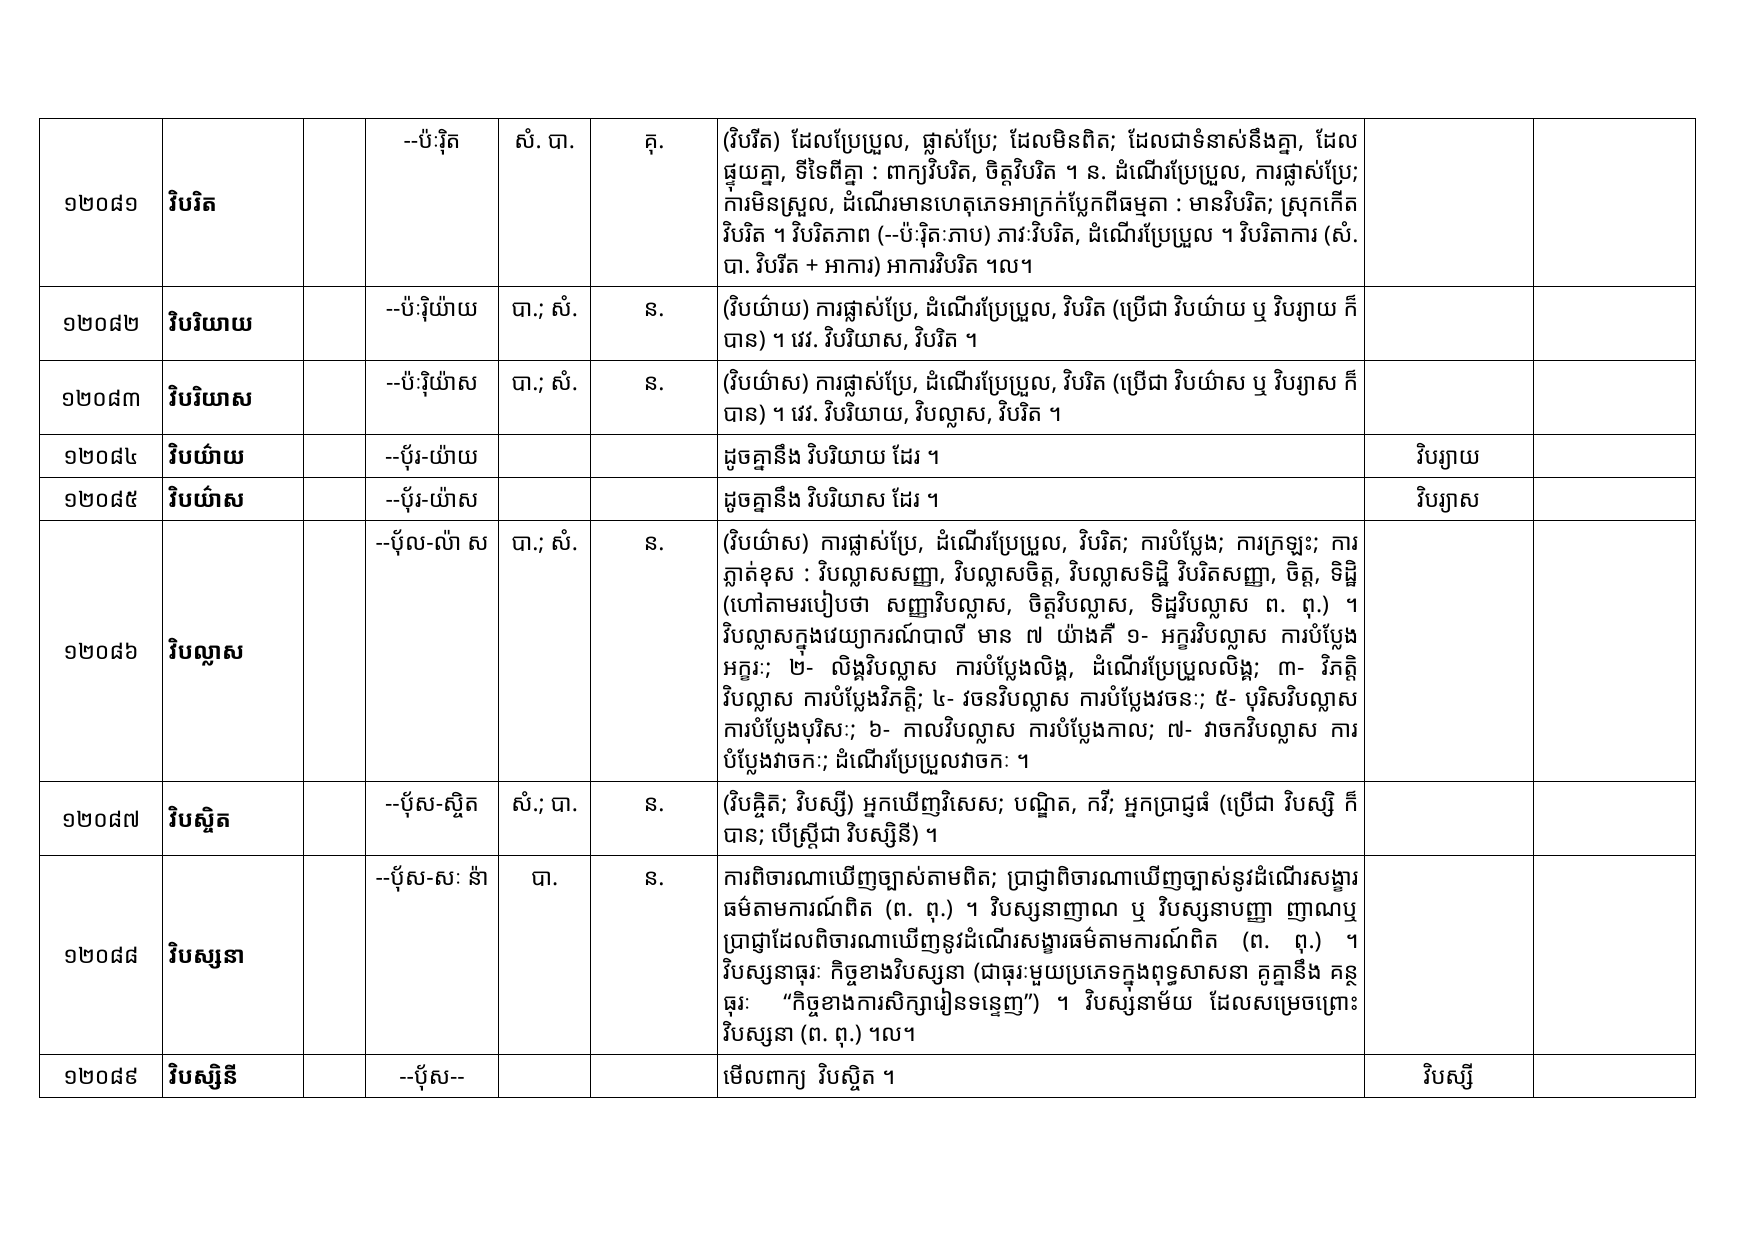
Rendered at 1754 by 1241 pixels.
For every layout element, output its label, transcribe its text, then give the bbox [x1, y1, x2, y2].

table_cell [304, 1055, 365, 1097]
table_cell [1365, 119, 1533, 286]
table_cell ន. [591, 521, 717, 781]
table_cell ន. [591, 287, 717, 360]
table_cell ១២០៨៣ [40, 361, 162, 434]
table_cell [591, 1055, 717, 1097]
table_cell [304, 435, 365, 477]
table_cell បា.; សំ. [499, 361, 590, 434]
table_cell ១២០៨៤ [40, 435, 162, 477]
table_cell [1534, 287, 1695, 360]
table_cell [1534, 782, 1695, 855]
table_cell សំ.; បា. [499, 782, 590, 855]
table_cell [304, 361, 365, 434]
table_cell --បុ័ស-ស្ចិត [366, 782, 498, 855]
table_cell --ប៉ៈរ៉ិយ៉ាស [366, 361, 498, 434]
table_cell វិបរ្យាស [1365, 478, 1533, 520]
table_cell ន. [591, 361, 717, 434]
table_cell [304, 119, 365, 286]
table_cell [499, 435, 590, 477]
table_cell គុ. [591, 119, 717, 286]
table_cell [1534, 361, 1695, 434]
table_cell ១២០៨២ [40, 287, 162, 360]
table_cell [1365, 856, 1533, 1054]
table_cell (វិបរីត) ដែល​ប្រែប្រួល, ផ្លាស់​ប្រែ; ដែល​មិន​ពិត; ដែល​ជា​ទំនាស់​នឹង​គ្នា, ដែល​ផ្ទុយ​គ្នា, ទីទៃ​ពី​គ្នា : ពាក្យ​វិបរិត, ចិត្ត​វិបរិត ។ ន. ដំណើរ​ប្រែប្រួល, ការ​ផ្លាស់​ប្រែ; ការ​មិន​ស្រួល, ដំណើរ​មាន​ហេតុ​ភេទ​អាក្រក់​ប្លែក​ពី​ធម្មតា : មាន​វិបរិត; ស្រុក​កើត​វិបរិត ។ វិបរិត​ភាព (--ប៉ៈរ៉ិតៈភាប) ភាវៈ​វិបរិត, ដំណើរ​ប្រែប្រួល ។ វិបរិតាការ (សំ. បា. វិបរីត + អាការ) អាការ​វិបរិត ។ល។ [718, 119, 1364, 286]
table_cell ន. [591, 782, 717, 855]
table_cell វិបល្លាស [163, 521, 303, 781]
table_cell វិបស្សនា [163, 856, 303, 1054]
table_cell [1534, 478, 1695, 520]
table_cell (វិបយ៌ាស) ការ​ផ្លាស់​ប្រែ, ដំណើរ​ប្រែប្រួល, វិបរិត (ប្រើ​ជា វិបយ៌ាស ឬ វិបរ្យាស ក៏​បាន) ។ វេវ. វិបរិយាយ, វិបល្លាស, វិបរិត ។ [718, 361, 1364, 434]
table_cell [591, 435, 717, 477]
table_cell [499, 1055, 590, 1097]
table_cell --ប៉ៈរ៉ិត [366, 119, 498, 286]
table_cell (វិបយ៌ាស) ការ​ផ្លាស់​ប្រែ, ដំណើរ​ប្រែប្រួល, វិបរិត; ការ​បំប្លែង; ការ​ក្រឡះ; ការ​ភ្លាត់​ខុស : វិបល្លាស​សញ្ញា, វិបល្លាស​ចិត្ត, វិបល្លាស​ទិដ្ឋិ វិបរិត​សញ្ញា, ចិត្ត, ទិដ្ឋិ (ហៅ​តាម​របៀប​ថា សញ្ញា​វិបល្លាស, ចិត្ត​វិបល្លាស, ទិដ្ឋ​វិបល្លាស ព. ពុ.) ។ វិបល្លាស​ក្នុង​វេយ្យាករណ៍​បាលី មាន ៧ យ៉ាង​គឺ ១- អក្ខរ​វិបល្លាស ការ​បំប្លែង​អក្ខរៈ; ២- លិង្គ​វិបល្លាស ការ​បំប្លែង​លិង្គ, ដំណើរ​ប្រែប្រួល​លិង្គ; ៣- វិភត្តិ​វិបល្លាស ការ​បំប្លែង​វិភត្តិ; ៤- វចន​វិបល្លាស ការ​បំប្លែង​វចនៈ; ៥- បុរិស​វិបល្លាស ការ​បំប្លែង​បុរិសៈ; ៦- កាល​វិបល្លាស ការ​បំប្លែង​កាល; ៧- វាចក​វិបល្លាស ការ​បំប្លែង​វាចកៈ; ដំណើរ​ប្រែប្រួល​វាចកៈ ។ [718, 521, 1364, 781]
table_cell [499, 478, 590, 520]
table_cell ១២០៨៧ [40, 782, 162, 855]
table_cell --បុ័រ-យ៉ាស [366, 478, 498, 520]
table_cell វិបរិត [163, 119, 303, 286]
table_cell ដូច​គ្នា​នឹង វិបរិយាយ ដែរ ។ [718, 435, 1364, 477]
table_cell [1534, 435, 1695, 477]
table_cell សំ. បា. [499, 119, 590, 286]
table_cell វិបស្សី [1365, 1055, 1533, 1097]
table_cell [304, 287, 365, 360]
table_cell [1365, 361, 1533, 434]
table_cell --បុ័រ-យ៉ាយ [366, 435, 498, 477]
table_cell ១២០៨១ [40, 119, 162, 286]
table_cell វិបរិយាយ [163, 287, 303, 360]
table_cell [591, 478, 717, 520]
table_cell បា.; សំ. [499, 521, 590, 781]
table_cell --បុ័ស-សៈ ន៉ា [366, 856, 498, 1054]
table_cell [1534, 521, 1695, 781]
table_cell [1365, 782, 1533, 855]
table_cell (វិបយ៌ាយ) ការ​ផ្លាស់​ប្រែ, ដំណើរ​ប្រែប្រួល, វិបរិត (ប្រើ​ជា វិបយ៌ាយ ឬ វិបរ្យាយ ក៏​បាន) ។ វេវ. វិបរិយាស, វិបរិត ។ [718, 287, 1364, 360]
table_cell បា.; សំ. [499, 287, 590, 360]
table_cell [304, 782, 365, 855]
table_cell --ប៉ៈរ៉ិយ៉ាយ [366, 287, 498, 360]
table_cell វិបរិយាស [163, 361, 303, 434]
table_cell វិបស្ចិត [163, 782, 303, 855]
table_cell --បុ័ល-ល៉ា ស [366, 521, 498, 781]
table_cell វិបយ៌ាយ [163, 435, 303, 477]
table_cell ដូច​គ្នា​នឹង វិបរិយាស ដែរ ។ [718, 478, 1364, 520]
table_cell ១២០៨៨ [40, 856, 162, 1054]
table_cell វិបរ្យាយ [1365, 435, 1533, 477]
table_cell (វិបឝ្ចិត៑; វិបស្សី) អ្នក​ឃើញ​វិសេស; បណ្ឌិត, កវី; អ្នក​ប្រាជ្ញ​ធំ (ប្រើ​ជា វិបស្សិ ក៏​បាន; បើ​ស្រ្តី​ជា វិបស្សិនី) ។ [718, 782, 1364, 855]
table_cell មើល​ពាក្យ វិបស្ចិត ។ [718, 1055, 1364, 1097]
table_cell [1365, 287, 1533, 360]
table_cell ១២០៨៦ [40, 521, 162, 781]
table_cell [304, 521, 365, 781]
table_cell --បុ័ស-- [366, 1055, 498, 1097]
table_cell [1534, 856, 1695, 1054]
table_cell បា. [499, 856, 590, 1054]
table_cell ន. [591, 856, 717, 1054]
table_cell [304, 856, 365, 1054]
table_cell ១២០៨៩ [40, 1055, 162, 1097]
table_cell [1534, 1055, 1695, 1097]
table_cell [1365, 521, 1533, 781]
table_cell [1534, 119, 1695, 286]
table_cell ការ​ពិចារណា​ឃើញ​ច្បាស់​តាម​ពិត; ប្រាជ្ញា​ពិចារណា​ឃើញ​ច្បាស់​នូវ​ដំណើរ​សង្ខារ​ធម៌​តាម​ការណ៍​ពិត (ព. ពុ.) ។ វិបស្សនាញាណ ឬ វិបស្សនា​បញ្ញា ញាណ​ឬ​ប្រាជ្ញា​ដែល​ពិចារណា​ឃើញ​នូវ​ដំណើរ​សង្ខារ​ធម៌​តាម​ការណ៍​ពិត (ព. ពុ.) ។ វិបស្សនា​ធុរៈ កិច្ច​ខាង​វិបស្សនា (ជា​ធុរៈ​មួយ​ប្រភេទ​ក្នុង​ពុទ្ធ​សាសនា គូ​គ្នា​នឹង គន្ថ​ធុរៈ “កិច្ច​ខាង​ការ​សិក្សា​រៀន​ទន្ទេញ”) ។ វិបស្សនា​ម័យ ដែល​សម្រេច​ព្រោះ​វិបស្សនា (ព. ពុ.) ។ល។ [718, 856, 1364, 1054]
table_cell ១២០៨៥ [40, 478, 162, 520]
table_cell វិបស្សិនី [163, 1055, 303, 1097]
table_cell [304, 478, 365, 520]
table_cell វិបយ៌ាស [163, 478, 303, 520]
